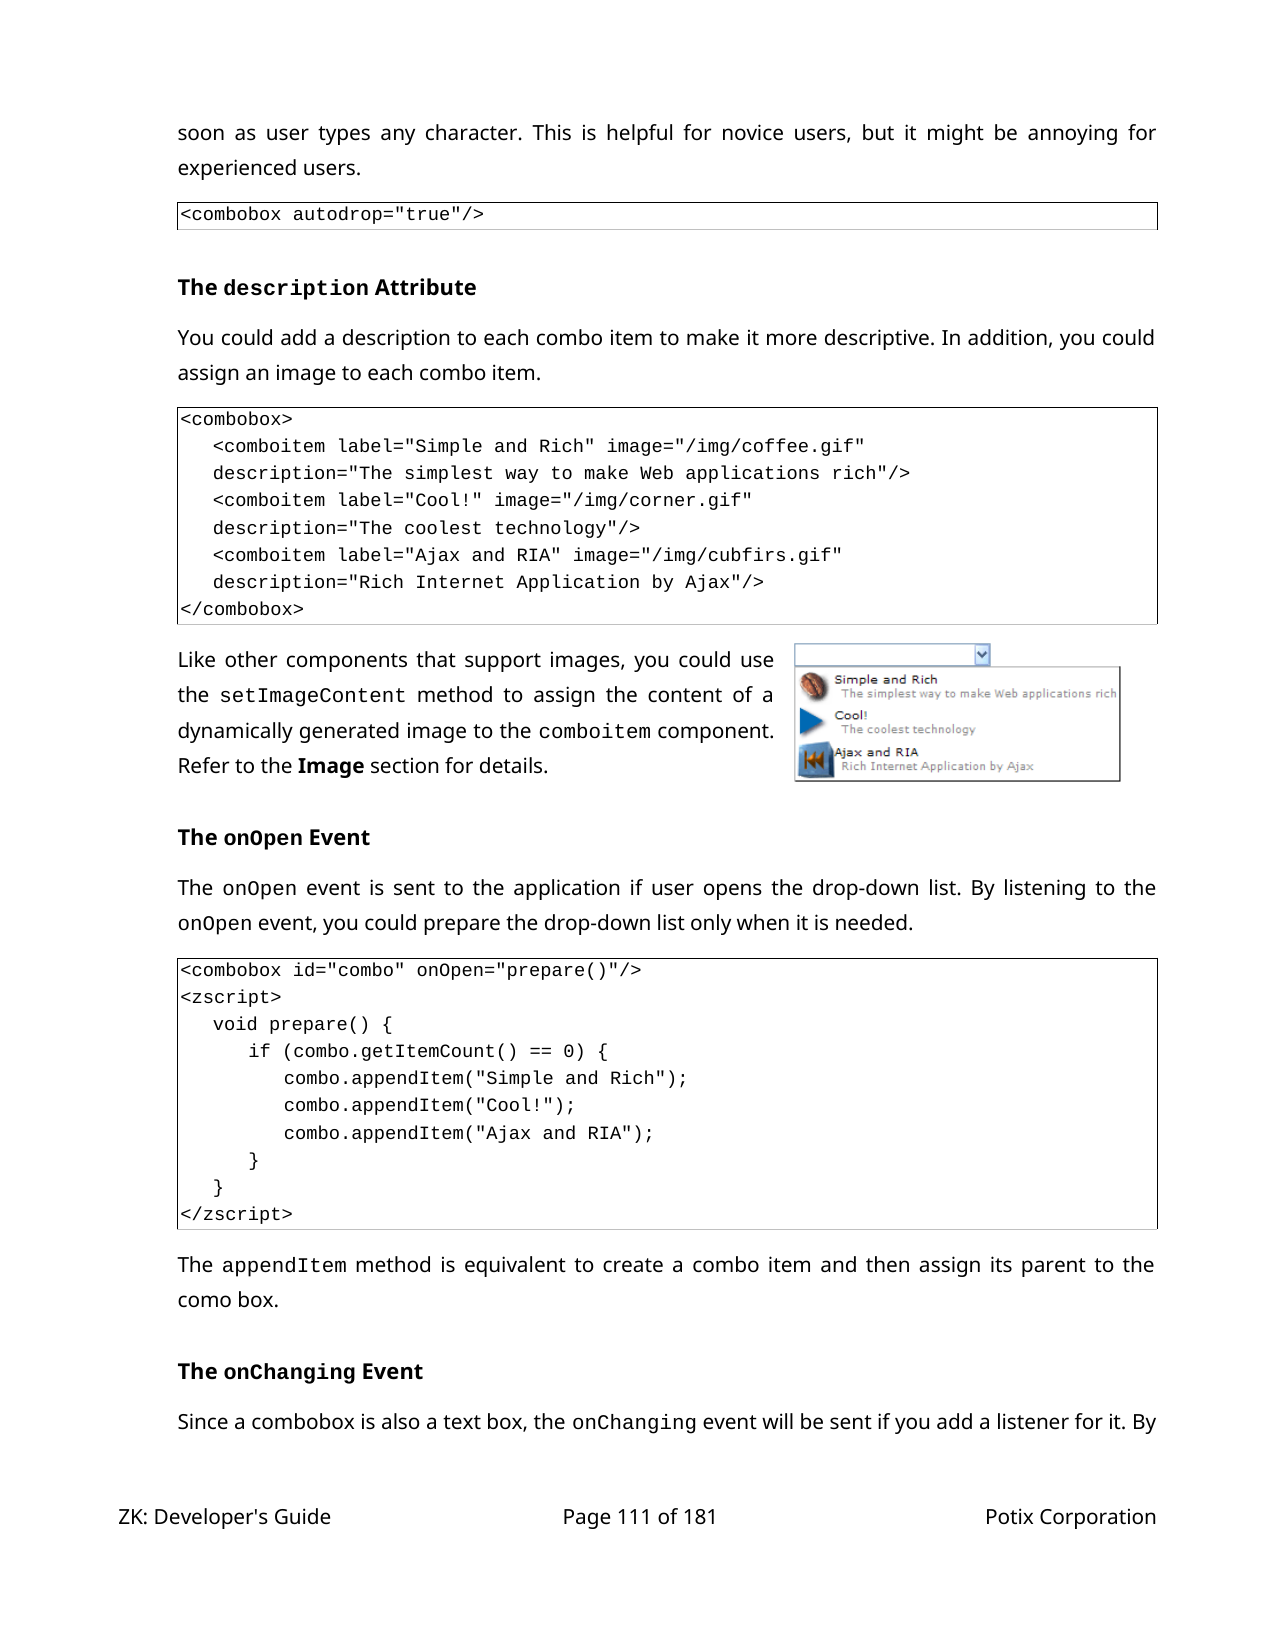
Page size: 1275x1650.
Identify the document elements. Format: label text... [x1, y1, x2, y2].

text description="The coolest technology"/> [178, 516, 1157, 540]
text [1123, 645, 1157, 779]
text <combobox id="combo" onOpen="prepare()"/> [178, 959, 1157, 982]
text description="Rich Internet Application by Ajax"/> [178, 570, 1157, 594]
subtitle The onOpen Event [177, 822, 1157, 852]
text if (combo.getItemCount() == 0) { [178, 1039, 1157, 1063]
text <comboitem label="Ajax and RIA" image="/img/cubfirs.gif" [178, 543, 1157, 567]
subtitle The description Attribute [177, 272, 1157, 302]
text The onOpen event is sent to the application if user opens the drop-down list. By listening to the onOpen event, you could prepare the drop-down list only when it is needed. [177, 873, 1157, 937]
text Like other components that support images, you could use the setImageContent method to assign the content of a dynamically generated image to the comboitem component. Refer to the Image section for details. [177, 645, 792, 779]
text <zscript> [178, 984, 1157, 1009]
text } [178, 1175, 1157, 1199]
text } [178, 1148, 1157, 1172]
text Since a combobox is also a text box, the onChanging event will be sent if you add a listener for it. By [177, 1407, 1157, 1436]
text combo.appendItem("Cool!"); [178, 1093, 1157, 1118]
text </combobox> [178, 597, 1157, 624]
subtitle The onChanging Event [177, 1356, 1157, 1386]
text void prepare() { [178, 1012, 1157, 1036]
text <combobox> [178, 408, 1157, 431]
text <combobox autodrop="true"/> [178, 203, 1157, 229]
picture [792, 641, 1123, 784]
text <comboitem label="Cool!" image="/img/corner.gif" [178, 488, 1157, 513]
text soon as user types any character. This is helpful for novice users, but it might be annoying for experienced users. [177, 118, 1157, 182]
text <comboitem label="Simple and Rich" image="/img/coffee.gif" [178, 434, 1157, 458]
text You could add a description to each combo item to make it more descriptive. In addition, you could assign an image to each combo item. [177, 323, 1157, 386]
text The appendItem method is equivalent to create a combo item and then assign its parent to the como box. [177, 1250, 1157, 1314]
text description="The simplest way to make Web applications rich"/> [178, 461, 1157, 485]
text </zscript> [178, 1202, 1157, 1229]
text combo.appendItem("Simple and Rich"); [178, 1066, 1157, 1090]
text combo.appendItem("Ajax and RIA"); [178, 1121, 1157, 1145]
